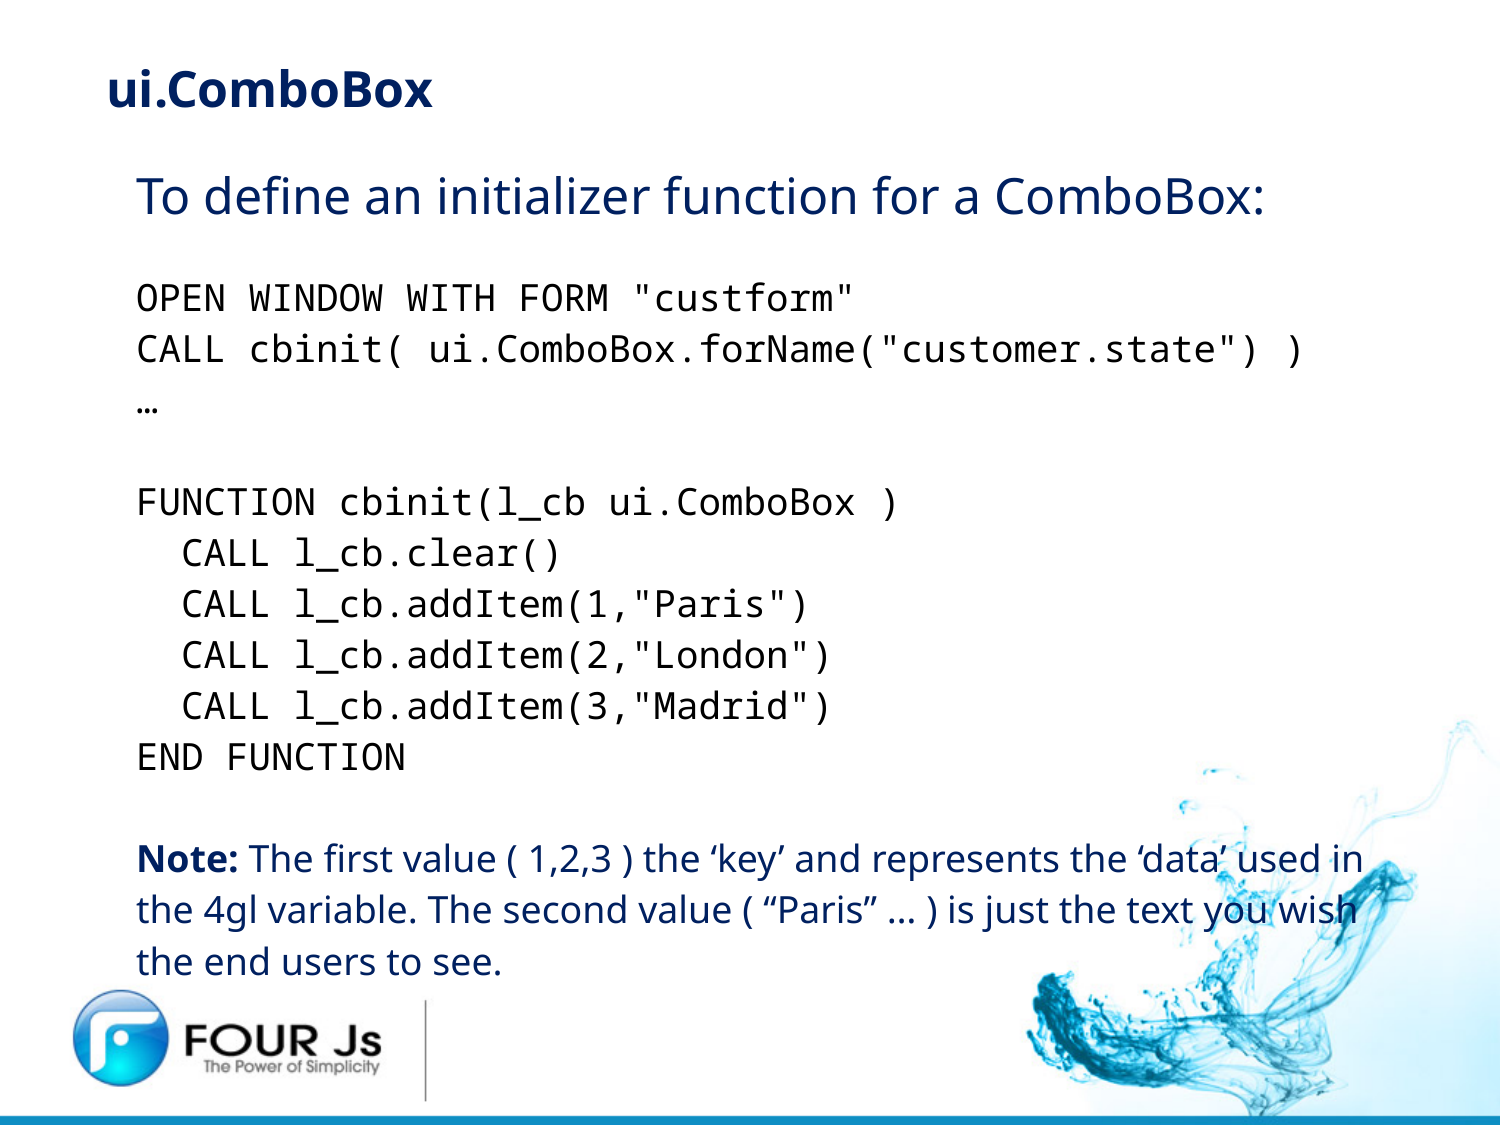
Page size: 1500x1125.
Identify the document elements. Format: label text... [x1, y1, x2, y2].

text_box To define an initializer function for a ComboBox: OPEN WINDOW WITH FORM "custform" CALL cbinit( ui.ComboBox.forName("customer.state") ) … FUNCTION cbinit(l_cb ui.ComboBox ) CALL l_cb.clear() CALL l_cb.addItem(1,"Paris") CALL l_cb.addItem(2,"London") CALL l_cb.addItem(3,"Madrid") END FUNCTION Note: The first value ( 1,2,3 ) the ‘key’ and represents the ‘data’ used in the 4gl variable. The second value ( “Paris” … ) is just the text you wish the end users to see. [121, 153, 1418, 984]
picture [0, 0, 1500, 1117]
title ui.ComboBox [106, 35, 1388, 142]
